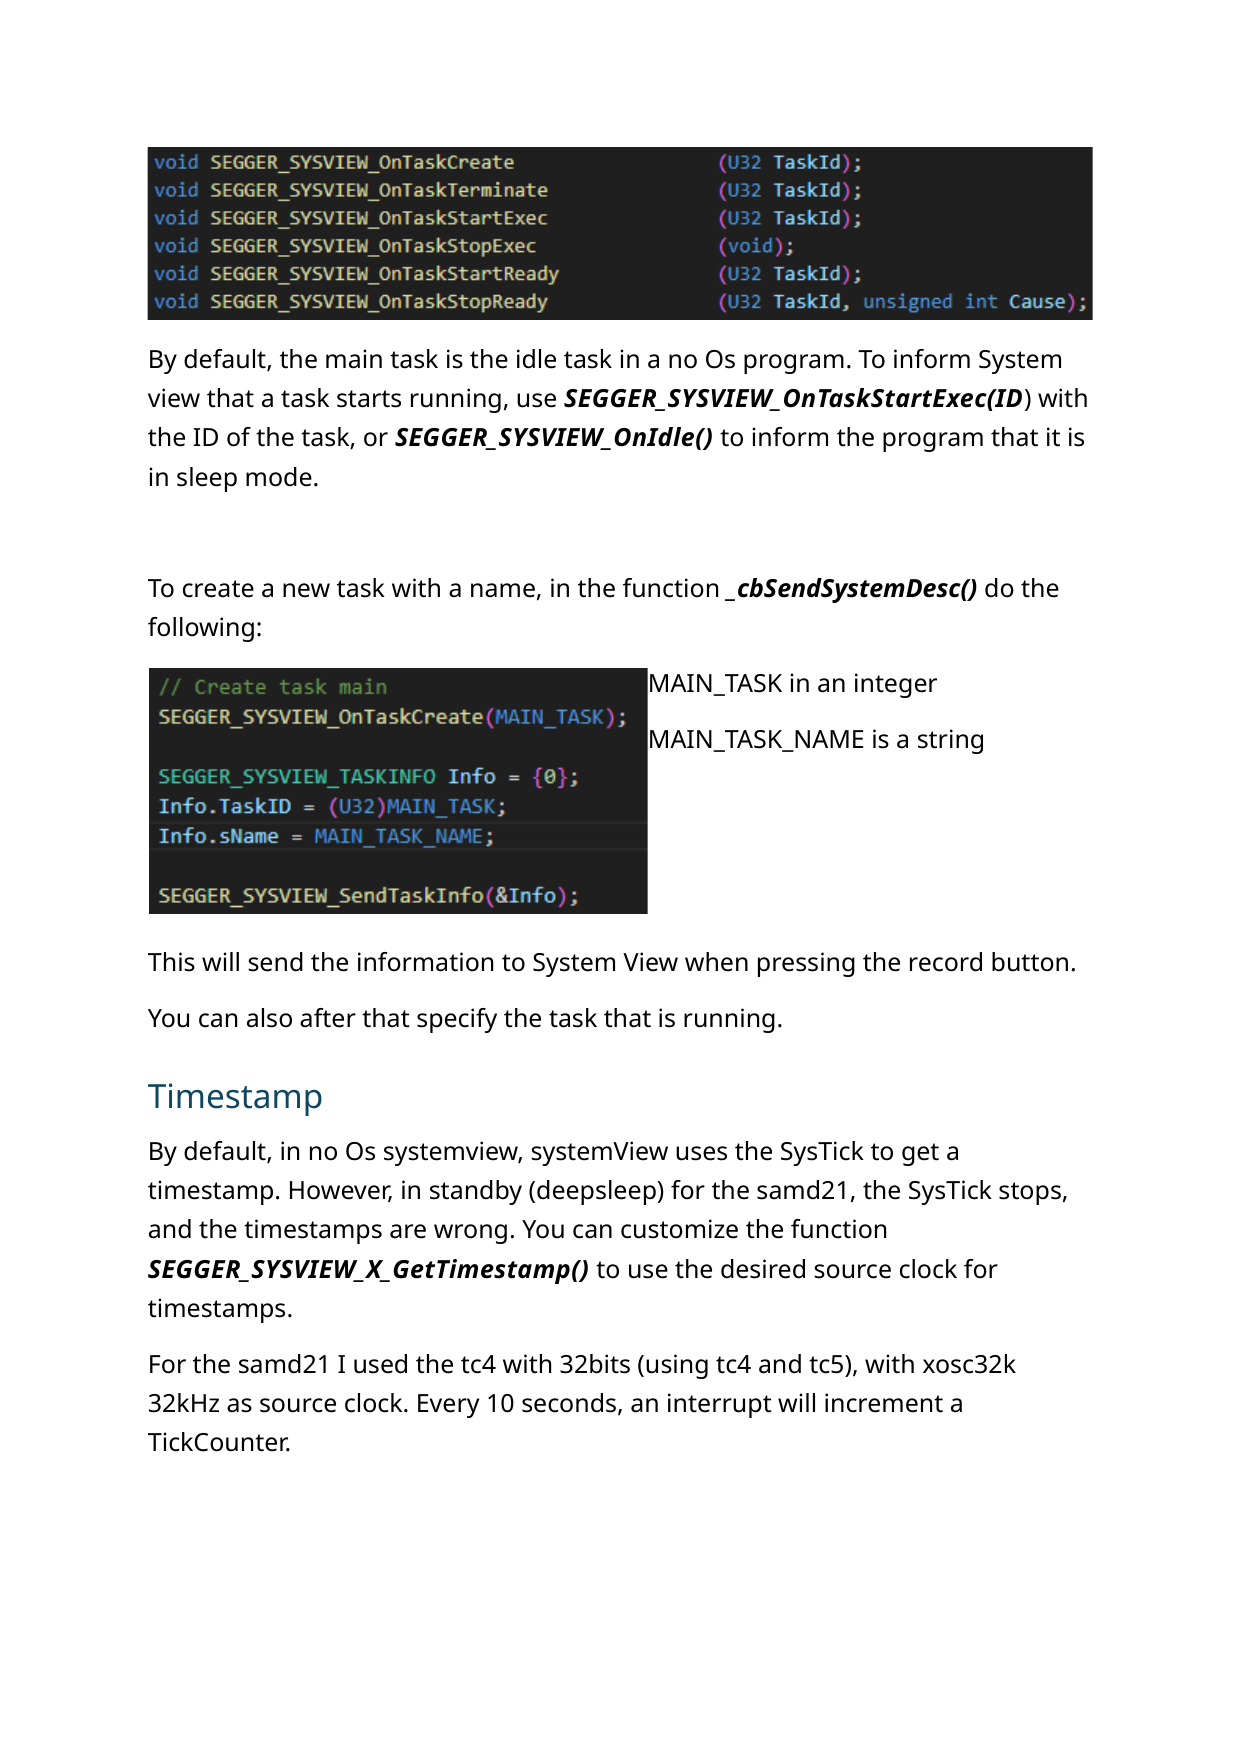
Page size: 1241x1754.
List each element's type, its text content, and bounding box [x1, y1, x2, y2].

text MAIN_TASK_NAME is a string [648, 722, 1093, 756]
text By default, the main task is the idle task in a no Os program. To inform System view that a task starts running, use SEGGER_SYSVIEW_OnTaskStartExec(ID) with the ID of the task, or SEGGER_SYSVIEW_OnIdle() to inform the program that it is in sleep mode. [148, 342, 1093, 493]
text MAIN_TASK in an integer [148, 666, 1093, 700]
text For the samd21 I used the tc4 with 32bits (using tc4 and tc5), with xosc32k 32kHz as source clock. Every 10 seconds, an interrupt will increment a TickCounter. [148, 1346, 1093, 1459]
text This will send the information to System View when pressing the record button. [148, 945, 1093, 979]
subtitle Timestamp [148, 1073, 1093, 1119]
text You can also after that specify the task that is running. [148, 1001, 1093, 1035]
text By default, in no Os systemview, systemView uses the SysTick to get a timestamp. However, in standby (deepsleep) for the samd21, the SysTick stops, and the timestamps are wrong. You can customize the function SEGGER_SYSVIEW_X_GetTimestamp() to use the desired source clock for timestamps. [148, 1134, 1093, 1324]
text To create a new task with a name, in the function _cbSendSystemDesc() do the following: [148, 571, 1093, 644]
